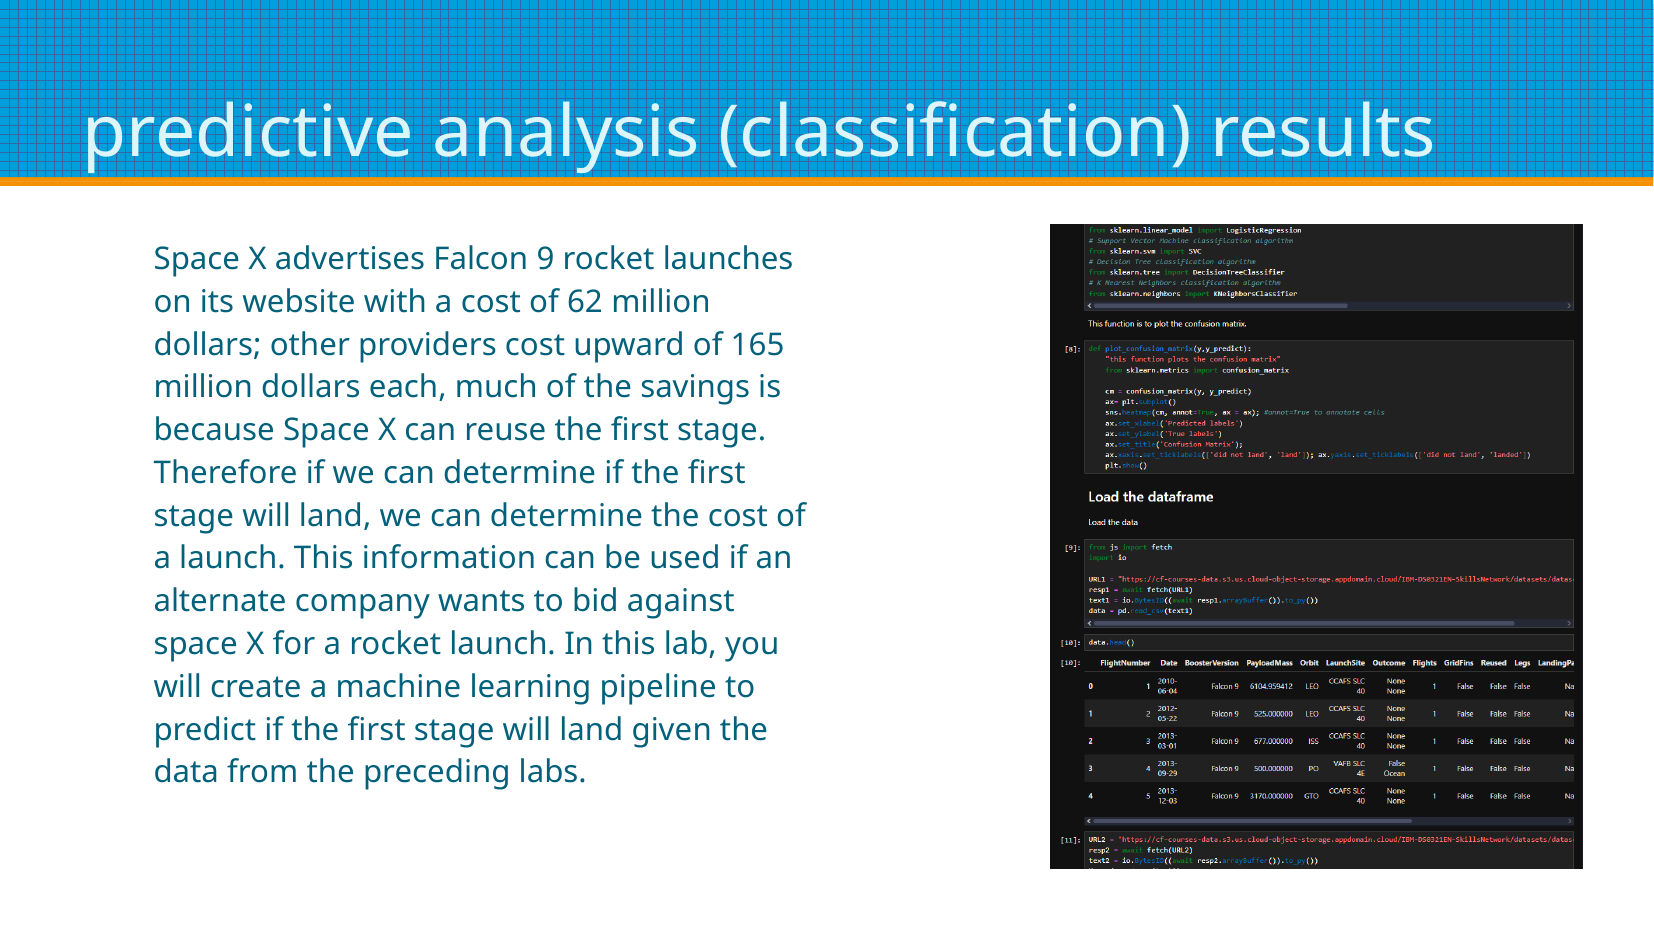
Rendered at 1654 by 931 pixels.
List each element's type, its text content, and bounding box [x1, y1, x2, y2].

title predictive analysis (classification) results [82, 14, 1571, 178]
list Space X advertises Falcon 9 rocket launches on its website with a cost of 62 million dollars; other providers cost upward of 165 million dollars each, much of the savings is because Space X can reuse the first stage. Therefore if we can determine if the first stage will land, we can determine the cost of a launch. This information can be used if an alternate company wants to bid against space X for a rocket launch. In this lab, you will create a machine learning pipeline to predict if the first stage will land given the data from the preceding labs. [82, 236, 826, 813]
picture [1050, 224, 1583, 869]
